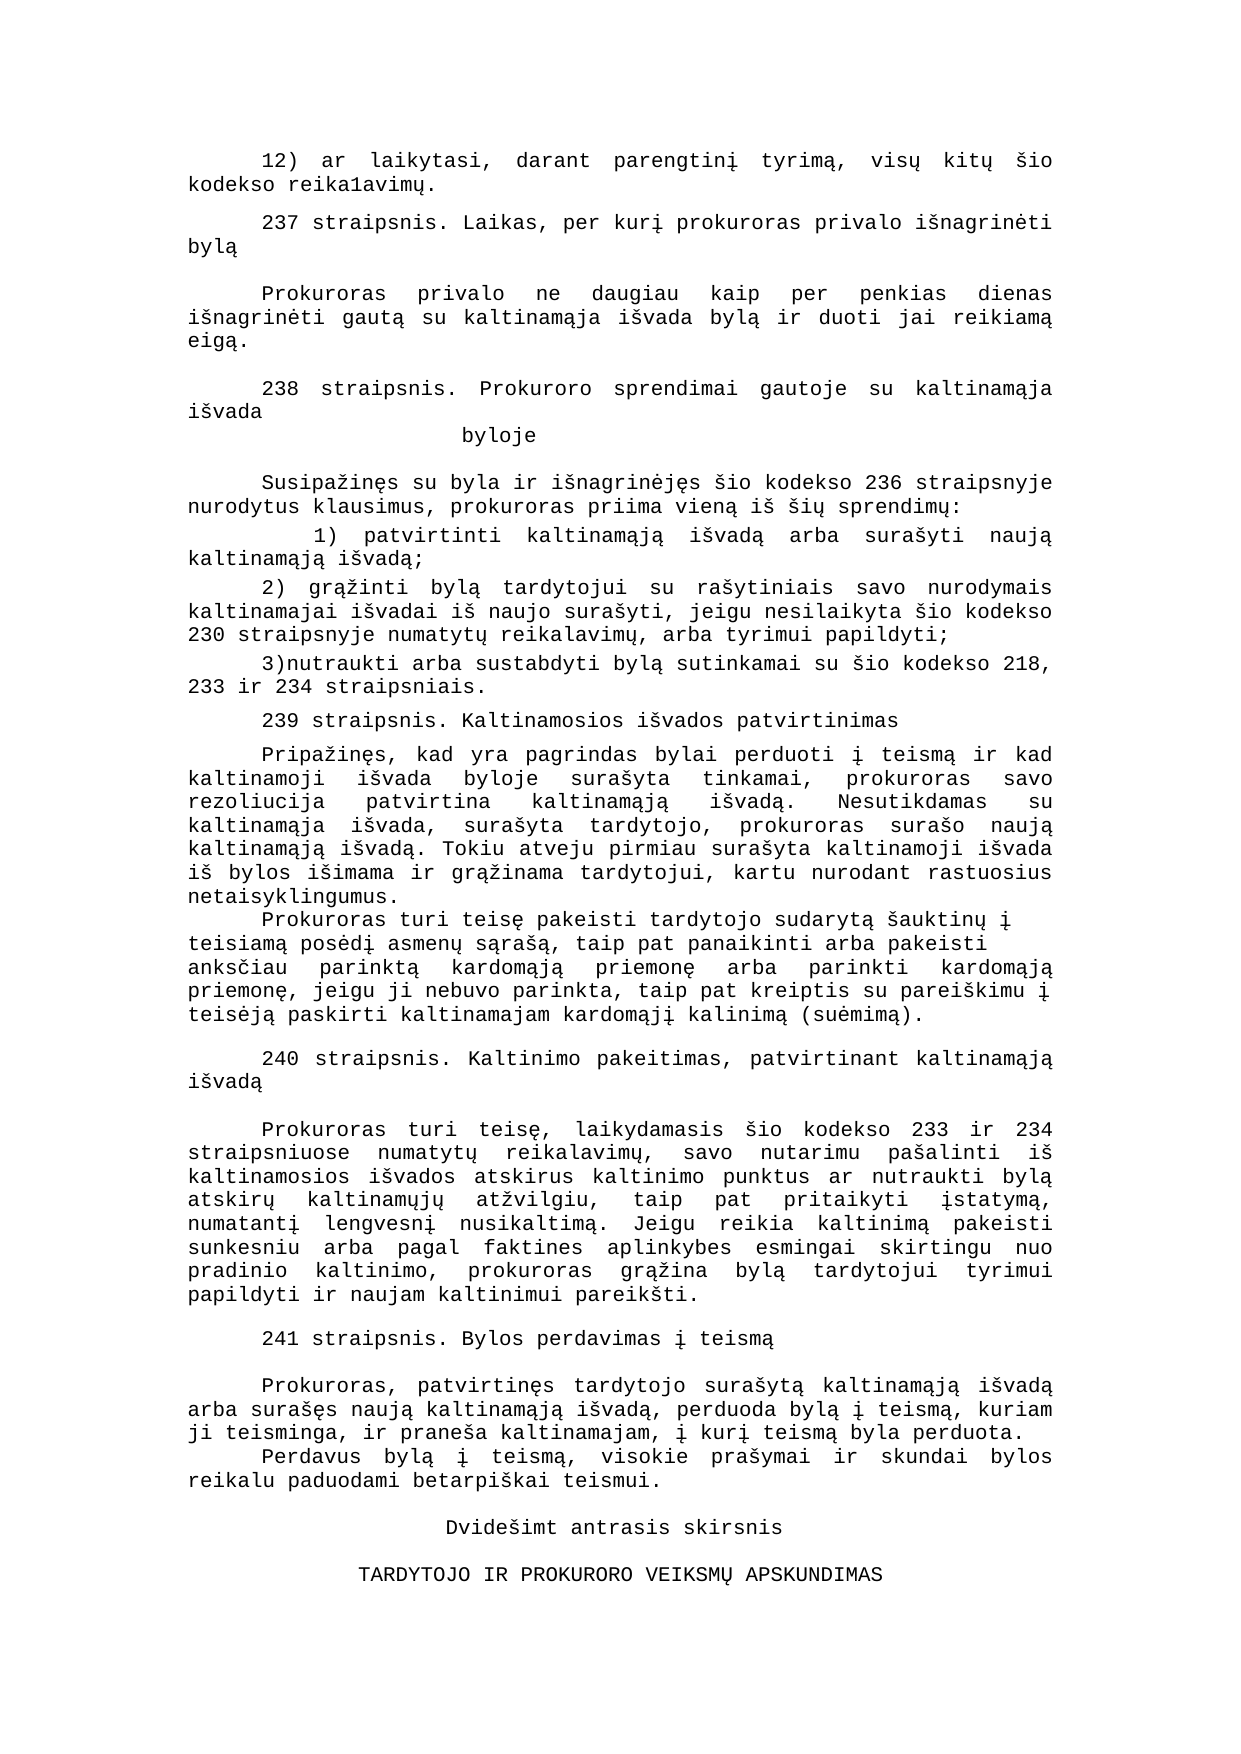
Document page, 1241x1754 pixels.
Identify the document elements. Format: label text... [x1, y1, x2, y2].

text 241 straipsnis. Bylos perdavimas į teismą [187, 1328, 1053, 1351]
text 237 straipsnis. Laikas, per kurį prokuroras privalo išnagrinėti bylą [187, 212, 1053, 259]
text TARDYTOJO IR PROKURORO VEIKSMŲ APSKUNDIMAS [187, 1564, 1053, 1588]
text 3)nutraukti arba sustabdyti bylą sutinkamai su šio kodekso 218, 233 ir 234 straipsniais. [187, 653, 1053, 700]
text byloje [187, 425, 1053, 449]
text Prokuroras turi teisę pakeisti tardytojo sudarytą šauktinų į [187, 909, 1053, 933]
text Perdavus bylą į teismą, visokie prašymai ir skundai bylos reikalu paduodami betarpiškai teismui. [187, 1446, 1053, 1493]
text 239 straipsnis. Kaltinamosios išvados patvirtinimas [187, 710, 1053, 734]
text anksčiau parinktą kardomąją priemonę arba parinkti kardomąją priemonę, jeigu ji nebuvo parinkta, taip pat kreiptis su pareiškimu į [187, 957, 1053, 1004]
text Prokuroras privalo ne daugiau kaip per penkias dienas išnagrinėti gautą su kaltinamąja išvada bylą ir duoti jai reikiamą eigą. [187, 283, 1053, 354]
text Susipažinęs su byla ir išnagrinėjęs šio kodekso 236 straipsnyje nurodytus klausimus, prokuroras priima vieną iš šių sprendimų: [187, 472, 1053, 520]
text 240 straipsnis. Kaltinimo pakeitimas, patvirtinant kaltinamąją išvadą [187, 1048, 1053, 1095]
text 12) ar laikytasi, darant parengtinį tyrimą, visų kitų šio kodekso reika1avimų. [187, 150, 1053, 197]
text 1) patvirtinti kaltinamąją išvadą arba surašyti naują kaltinamąją išvadą; [187, 525, 1053, 572]
text Dvidešimt antrasis skirsnis [187, 1517, 1053, 1541]
text teisėją paskirti kaltinamajam kardomąjį kalinimą (suėmimą). [187, 1004, 1053, 1028]
text Prokuroras turi teisę, laikydamasis šio kodekso 233 ir 234 straipsniuose numatytų reikalavimų, savo nutarimu pašalinti iš kaltinamosios išvados atskirus kaltinimo punktus ar nutraukti bylą atskirų kaltinamųjų atžvilgiu, taip pat pritaikyti įstatymą, numatantį lengvesnį nusikaltimą. Jeigu reikia kaltinimą pakeisti sunkesniu arba pagal faktines aplinkybes esmingai skirtingu nuo pradinio kaltinimo, prokuroras grąžina bylą tardytojui tyrimui papildyti ir naujam kaltinimui pareikšti. [187, 1118, 1053, 1308]
text Prokuroras, patvirtinęs tardytojo surašytą kaltinamąją išvadą arba surašęs naują kaltinamąją išvadą, perduoda bylą į teismą, kuriam ji teisminga, ir praneša kaltinamajam, į kurį teismą byla perduota. [187, 1375, 1053, 1446]
text 238 straipsnis. Prokuroro sprendimai gautoje su kaltinamąja išvada [187, 378, 1053, 425]
text 2) grąžinti bylą tardytojui su rašytiniais savo nurodymais kaltinamajai išvadai iš naujo surašyti, jeigu nesilaikyta šio kodekso 230 straipsnyje numatytų reikalavimų, arba tyrimui papildyti; [187, 577, 1053, 648]
text teisiamą posėdį asmenų sąrašą, taip pat panaikinti arba pakeisti [187, 933, 1053, 957]
text Pripažinęs, kad yra pagrindas bylai perduoti į teismą ir kad kaltinamoji išvada byloje surašyta tinkamai, prokuroras savo rezoliucija patvirtina kaltinamąją išvadą. Nesutikdamas su kaltinamąja išvada, surašyta tardytojo, prokuroras surašo naują kaltinamąją išvadą. Tokiu atveju pirmiau surašyta kaltinamoji išvada iš bylos išimama ir grąžinama tardytojui, kartu nurodant rastuosius netaisyklingumus. [187, 744, 1053, 909]
